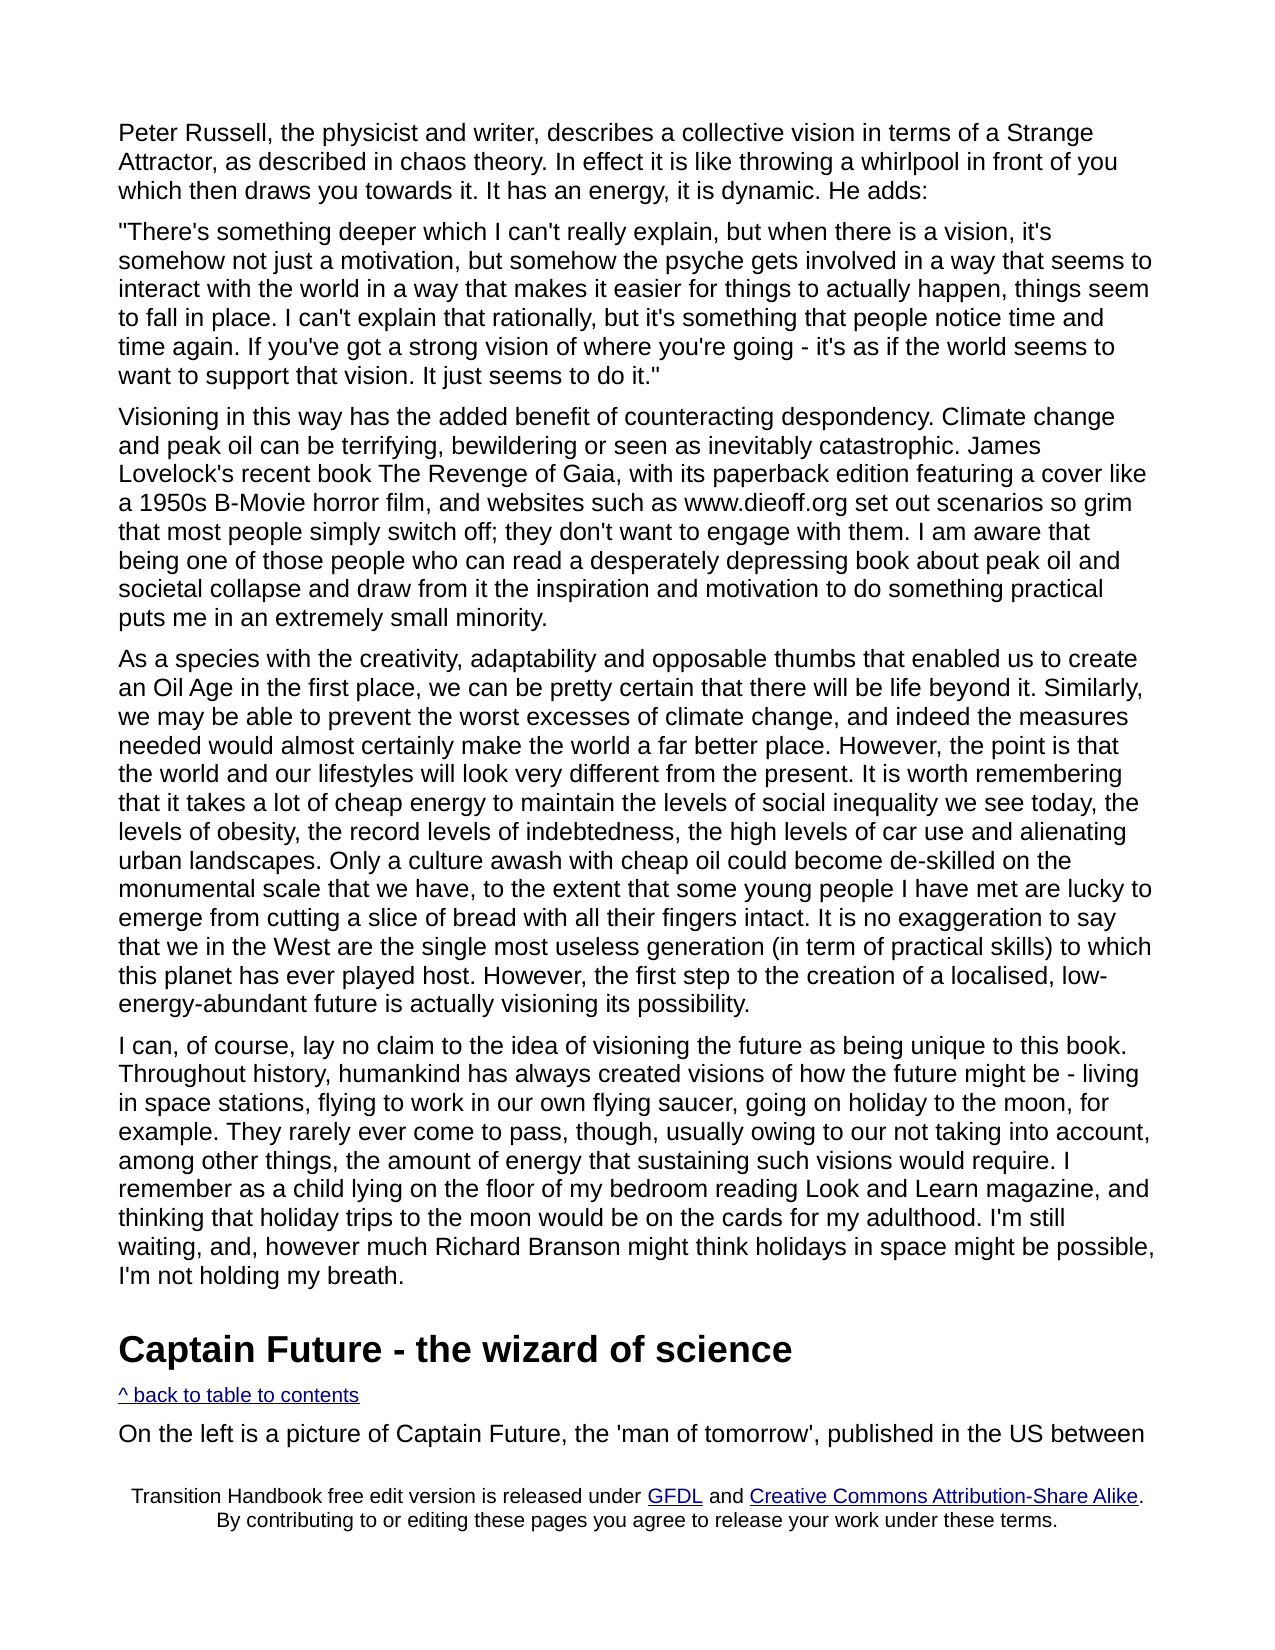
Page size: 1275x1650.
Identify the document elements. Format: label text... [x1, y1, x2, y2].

subtitle Captain Future - the wizard of science [118, 1327, 1157, 1370]
text On the left is a picture of Captain Future, the 'man of tomorrow', published in the US between [118, 1419, 1157, 1448]
text As a species with the creativity, adaptability and opposable thumbs that enabled us to create an Oil Age in the first place, we can be pretty certain that there will be life beyond it. Similarly, we may be able to prevent the worst excesses of climate change, and indeed the measures needed would almost certainly make the world a far better place. However, the point is that the world and our lifestyles will look very different from the present. It is worth remembering that it takes a lot of cheap energy to maintain the levels of social inequality we see today, the levels of obesity, the record levels of indebtedness, the high levels of car use and alienating urban landscapes. Only a culture awash with cheap oil could become de-skilled on the monumental scale that we have, to the extent that some young people I have met are lucky to emerge from cutting a slice of bread with all their fingers intact. It is no exaggeration to say that we in the West are the single most useless generation (in term of practical skills) to which this planet has ever played host. However, the first step to the creation of a localised, low-energy-abundant future is actually visioning its possibility. [118, 644, 1157, 1018]
text "There's something deeper which I can't really explain, but when there is a vision, it's somehow not just a motivation, but somehow the psyche gets involved in a way that seems to interact with the world in a way that makes it easier for things to actually happen, things seem to fall in place. I can't explain that rationally, but it's something that people notice time and time again. If you've got a strong vision of where you're going - it's as if the world seems to want to support that vision. It just seems to do it." [118, 217, 1157, 389]
text Visioning in this way has the added benefit of counteracting despondency. Climate change and peak oil can be terrifying, bewildering or seen as inevitably catastrophic. James Lovelock's recent book The Revenge of Gaia, with its paperback edition featuring a cover like a 1950s B-Movie horror film, and websites such as www.dieoff.org set out scenarios so grim that most people simply switch off; they don't want to engage with them. I am aware that being one of those people who can read a desperately depressing book about peak oil and societal collapse and draw from it the inspiration and motivation to do something practical puts me in an extremely small minority. [118, 402, 1157, 632]
text ^ back to table to contents [118, 1382, 1157, 1406]
text I can, of course, lay no claim to the idea of visioning the future as being unique to this book. Throughout history, humankind has always created visions of how the future might be - living in space stations, flying to work in our own flying saucer, going on holiday to the moon, for example. They rarely ever come to pass, though, usually owing to our not taking into account, among other things, the amount of energy that sustaining such visions would require. I remember as a child lying on the floor of my bedroom reading Look and Learn magazine, and thinking that holiday trips to the moon would be on the cards for my adulthood. I'm still waiting, and, however much Richard Branson might think holidays in space might be possible, I'm not holding my breath. [118, 1031, 1157, 1289]
text Peter Russell, the physicist and writer, describes a collective vision in terms of a Strange Attractor, as described in chaos theory. In effect it is like throwing a whirlpool in front of you which then draws you towards it. It has an energy, it is dynamic. He adds: [118, 118, 1157, 204]
